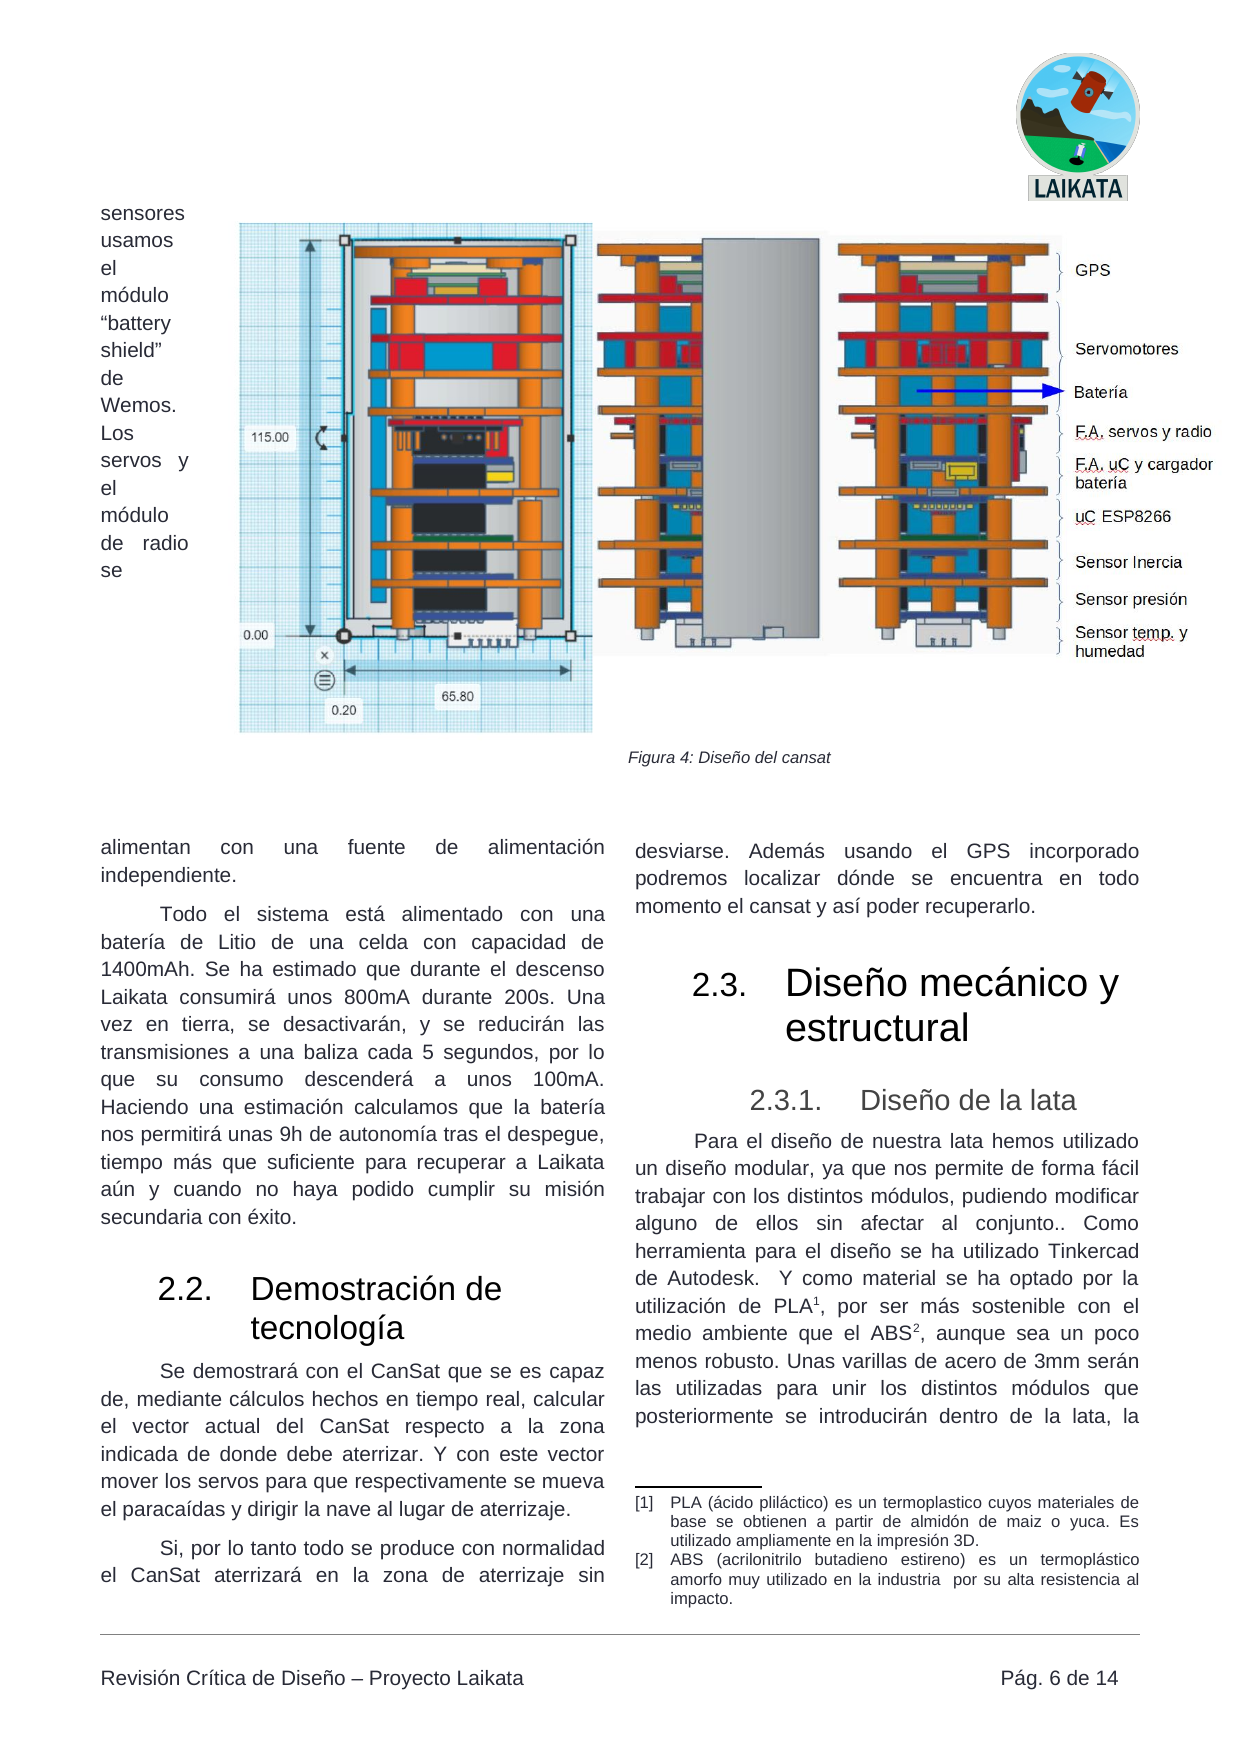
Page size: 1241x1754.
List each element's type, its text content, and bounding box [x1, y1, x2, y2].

subtitle Diseño de la lata [822, 1083, 1140, 1117]
subtitle [218, 767, 1240, 806]
picture [228, 211, 1230, 746]
text ABS (acrilonitrilo butadieno estireno) es un termoplástico amorfo muy utilizado en la industria por su alta resistencia al impacto. [635, 1550, 1140, 1608]
text Para el diseño de nuestra lata hemos utilizado un diseño modular, ya que nos permite de forma fácil trabajar con los distintos módulos, pudiendo modificar alguno de ellos sin afectar al conjunto.. Como herramienta para el diseño se ha utilizado Tinkercad de Autodesk. Y como material se ha optado por la utilización de PLA, por ser más sostenible con el medio ambiente que el ABS, aunque sea un poco menos robusto. Unas varillas de acero de 3mm serán las utilizadas para unir los distintos módulos que posteriormente se introducirán dentro de la lata, la [635, 1129, 1140, 1428]
text PLA (ácido pliláctico) es un termoplastico cuyos materiales de base se obtienen a partir de almidón de maiz o yuca. Es utilizado ampliamente en la impresión 3D. [635, 1493, 1140, 1550]
subtitle Demostración de tecnología [213, 1269, 605, 1346]
subtitle Diseño mecánico y estructural [747, 959, 1140, 1050]
text Se demostrará con el CanSat que se es capaz de, mediante cálculos hechos en tiempo real, calcular el vector actual del CanSat respecto a la zona indicada de donde debe aterrizar. Y con este vector mover los servos para que respectivamente se mueva el paracaídas y dirigir la nave al lugar de aterrizaje. [100, 1359, 605, 1520]
picture [1016, 53, 1140, 201]
text [635, 201, 1140, 211]
text Todo el sistema está alimentado con una batería de Litio de una celda con capacidad de 1400mAh. Se ha estimado que durante el descenso Laikata consumirá unos 800mA durante 200s. Una vez en tierra, se desactivarán, y se reducirán las transmisiones a una baliza cada 5 segundos, por lo que su consumo descenderá a unos 100mA. Haciendo una estimación calculamos que la batería nos permitirá unas 9h de autonomía tras el despegue, tiempo más que suficiente para recuperar a Laikata aún y cuando no haya podido cumplir su misión secundaria con éxito. [100, 902, 605, 1228]
text desviarse. Además usando el GPS incorporado podremos localizar dónde se encuentra en todo momento el cansat y así poder recuperarlo. [635, 806, 1140, 918]
text Si, por lo tanto todo se produce con normalidad el CanSat aterrizará en la zona de aterrizaje sin [100, 1536, 605, 1587]
text sensores usamos el módulo “battery shield” de Wemos. Los servos y el módulo de radio se alimentan con una fuente de alimentación independiente. [100, 201, 605, 887]
list Figura 4: Diseño del cansat [218, 746, 1240, 767]
